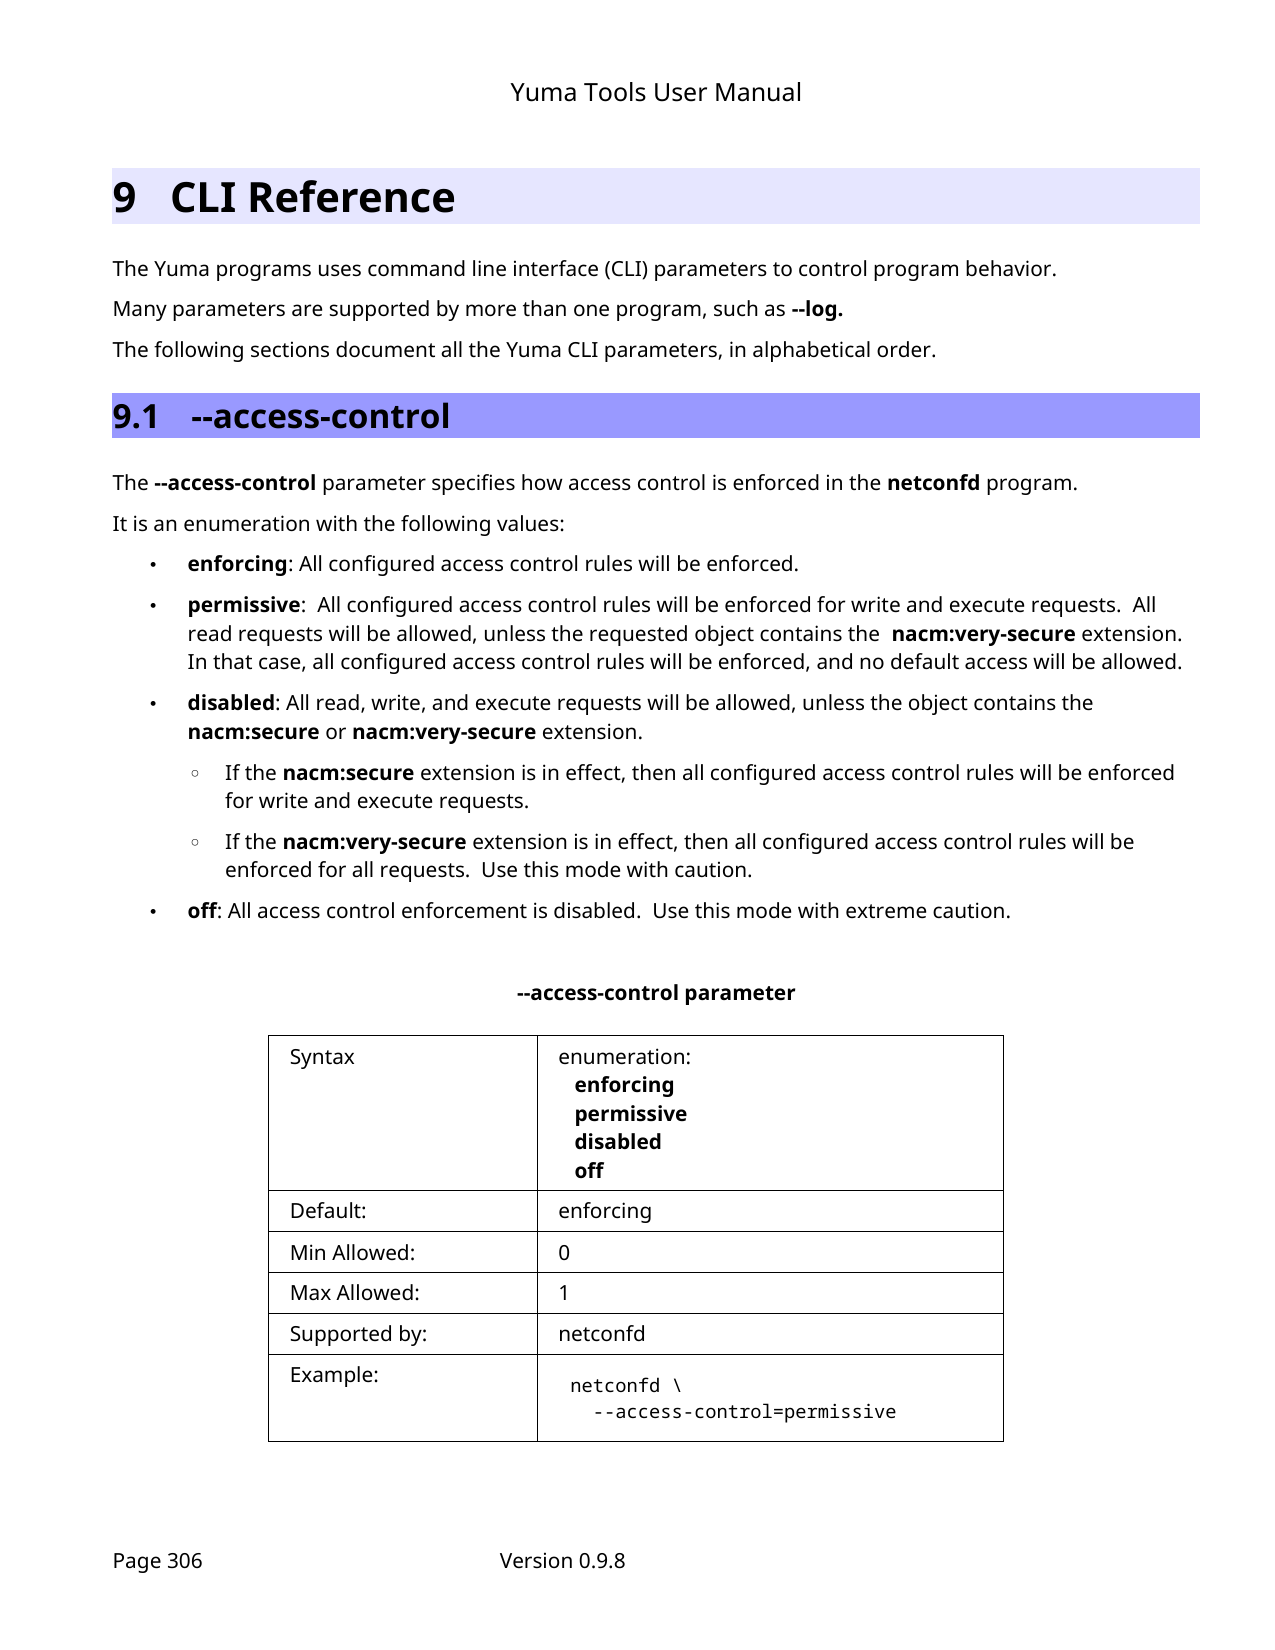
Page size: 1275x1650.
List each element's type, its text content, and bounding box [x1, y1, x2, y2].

text The --access-control parameter specifies how access control is enforced in the netconfd program. [112, 468, 1200, 496]
text The following sections document all the Yuma CLI parameters, in alphabetical order. [112, 336, 1200, 364]
list off: All access control enforcement is disabled. Use this mode with extreme caution. [150, 896, 1200, 925]
table_cell netconfd \ --access-control=permissive [538, 1355, 1003, 1441]
subtitle CLI Reference [112, 168, 1200, 224]
table_cell Example: [269, 1355, 537, 1441]
table_cell Default: [269, 1191, 537, 1231]
table_cell Min Allowed: [269, 1232, 537, 1272]
list If the nacm:very-secure extension is in effect, then all configured access control rules will be enforced for all requests. Use this mode with caution. [187, 827, 1200, 884]
table_cell 0 [538, 1232, 1003, 1272]
list enforcing: All configured access control rules will be enforced. [150, 549, 1200, 578]
table_cell Supported by: [269, 1314, 537, 1354]
table_cell 1 [538, 1273, 1003, 1313]
list permissive: All configured access control rules will be enforced for write and execute requests. All read requests will be allowed, unless the requested object contains the nacm:very-secure extension. In that case, all configured access control rules will be enforced, and no default access will be allowed. [150, 591, 1200, 676]
subtitle --access-control parameter [127, 978, 1185, 1007]
text The Yuma programs uses command line interface (CLI) parameters to control program behavior. [112, 254, 1200, 282]
table_cell Max Allowed: [269, 1273, 537, 1313]
table_header enumeration: enforcing permissive disabled off [538, 1036, 1003, 1190]
table_cell enforcing [538, 1191, 1003, 1231]
list If the nacm:secure extension is in effect, then all configured access control rules will be enforced for write and execute requests. [187, 758, 1200, 814]
text It is an enumeration with the following values: [112, 509, 1200, 537]
list disabled: All read, write, and execute requests will be allowed, unless the object contains the nacm:secure or nacm:very-secure extension. [150, 688, 1200, 745]
text Many parameters are supported by more than one program, such as --log. [112, 294, 1200, 323]
table_cell netconfd [538, 1314, 1003, 1354]
subtitle --access-control [112, 393, 1200, 438]
table_header Syntax [269, 1036, 537, 1190]
